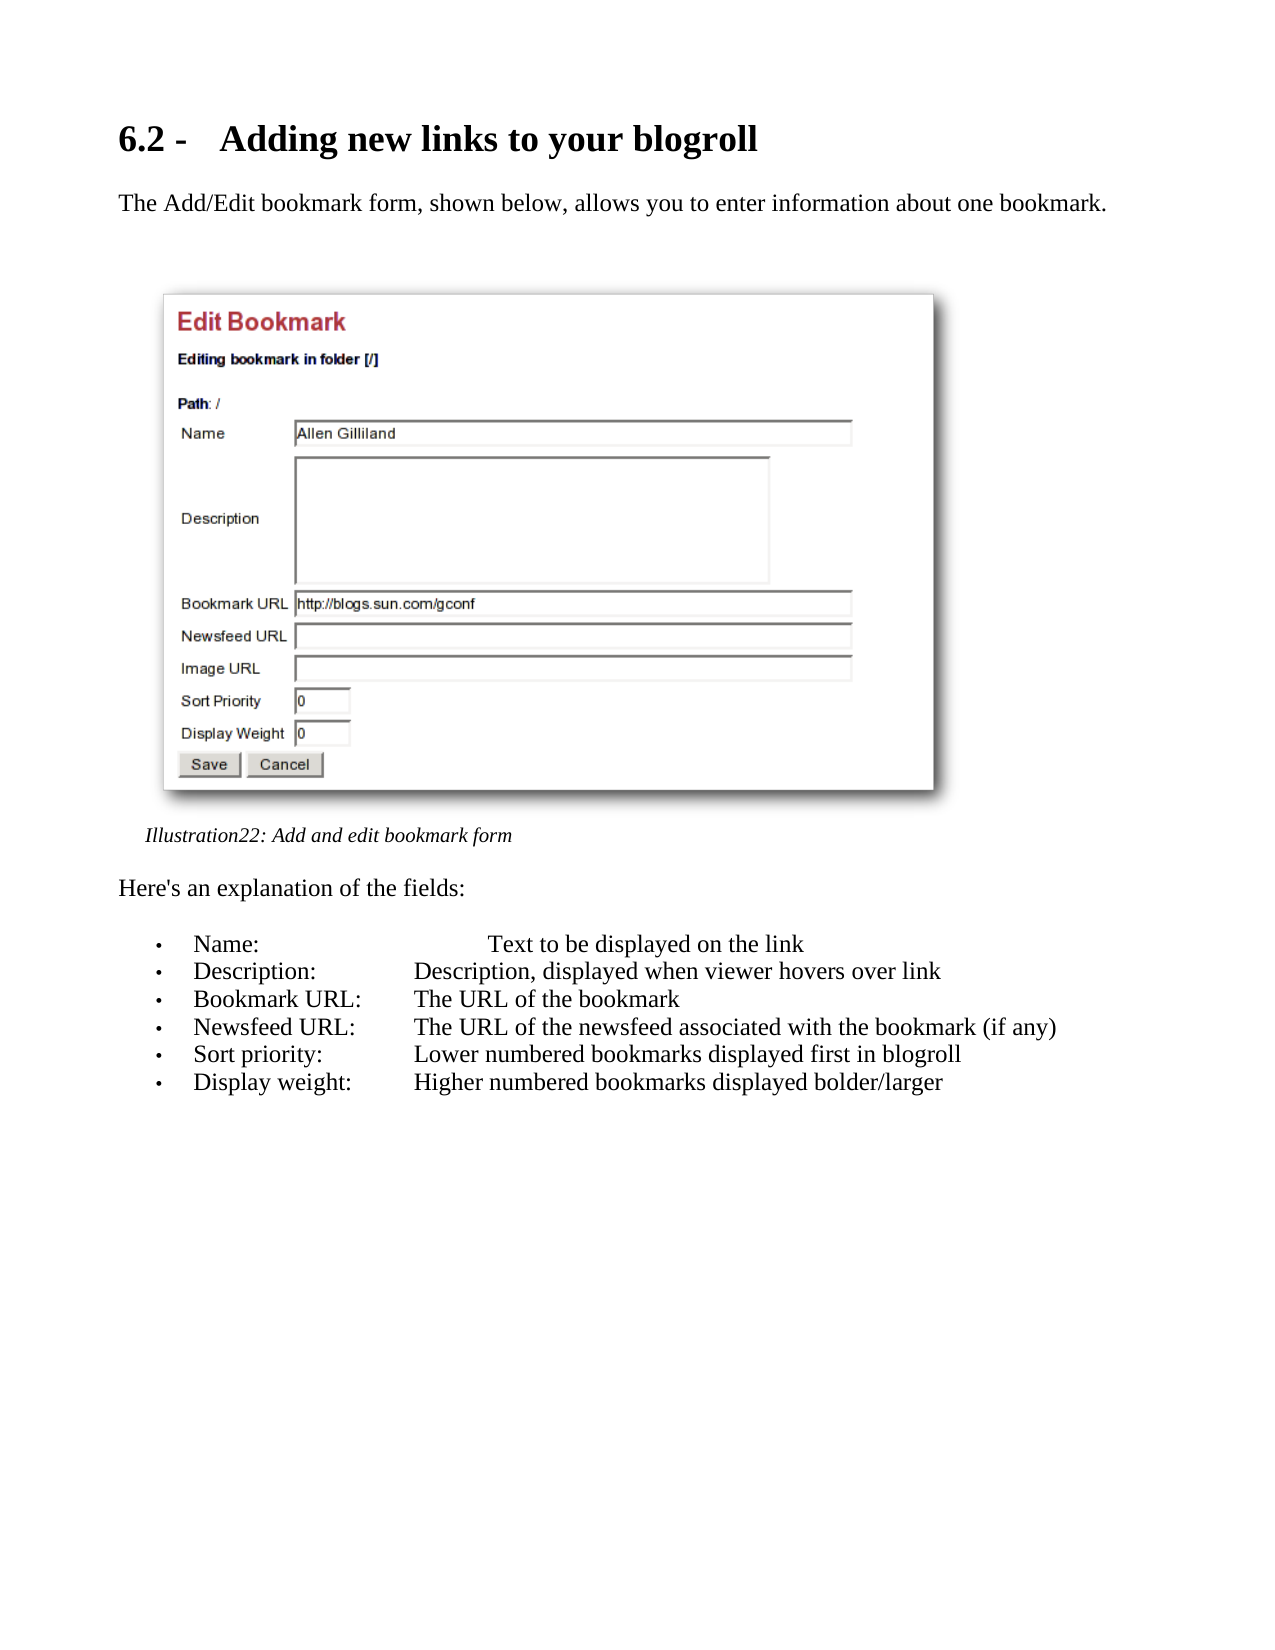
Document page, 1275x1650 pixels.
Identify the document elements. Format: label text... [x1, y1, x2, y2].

text Illustration22: Add and edit bookmark form [145, 824, 965, 847]
list Description: Description, displayed when viewer hovers over link [156, 957, 1157, 985]
subtitle Adding new links to your blogroll [118, 118, 1157, 159]
text The Add/Edit bookmark form, shown below, allows you to enter information about one bookmark. [118, 189, 1157, 217]
list Display weight: Higher numbered bookmarks displayed bolder/larger [156, 1068, 1157, 1096]
list Sort priority: Lower numbered bookmarks displayed first in blogroll [156, 1041, 1157, 1068]
list Newsfeed URL: The URL of the newsfeed associated with the bookmark (if any) [156, 1013, 1157, 1041]
list Bookmark URL: The URL of the bookmark [156, 985, 1157, 1013]
text Here's an explanation of the fields: [118, 874, 1157, 902]
picture [144, 274, 966, 824]
list Name: Text to be displayed on the link [156, 930, 1157, 957]
